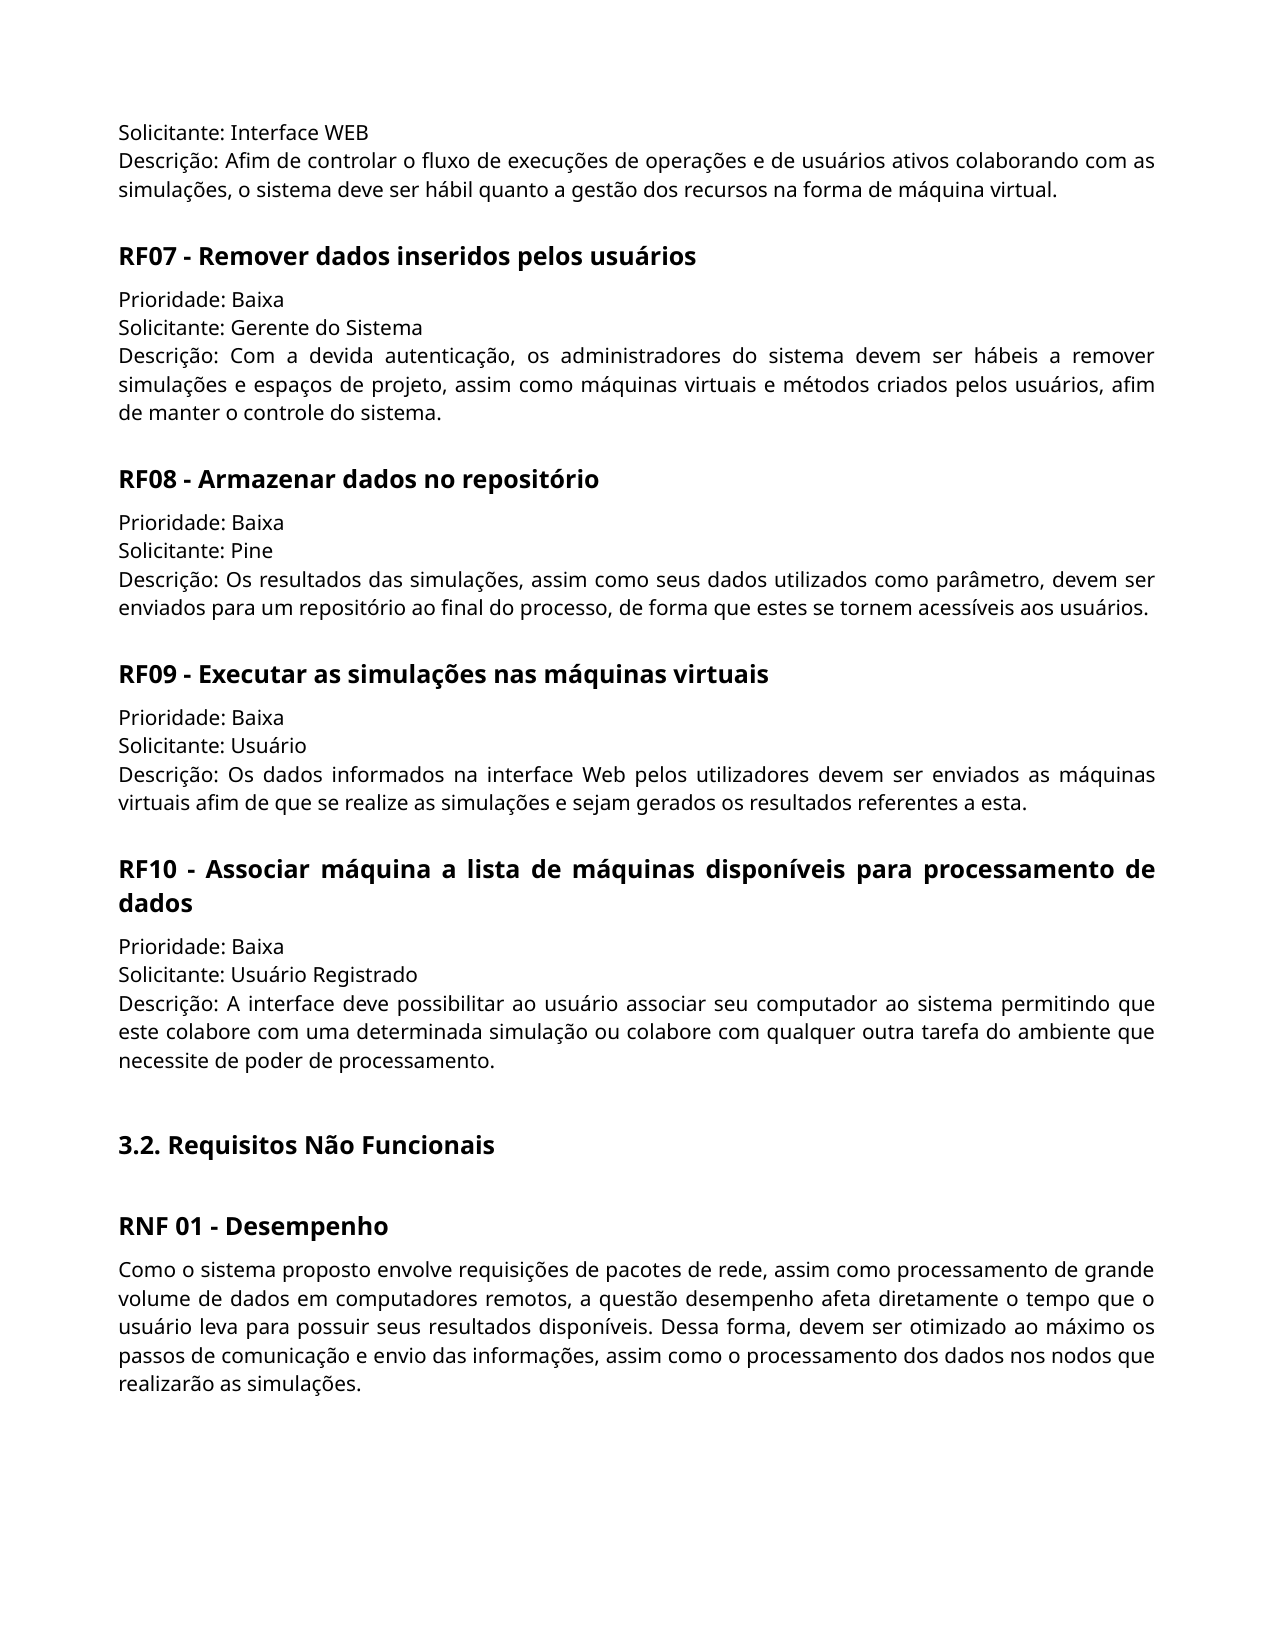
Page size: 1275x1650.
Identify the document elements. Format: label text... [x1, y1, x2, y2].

subtitle RNF 01 - Desempenho [118, 1209, 1157, 1243]
text Descrição: Os resultados das simulações, assim como seus dados utilizados como parâmetro, devem ser enviados para um repositório ao final do processo, de forma que estes se tornem acessíveis aos usuários. [118, 565, 1157, 622]
text Descrição: Os dados informados na interface Web pelos utilizadores devem ser enviados as máquinas virtuais afim de que se realize as simulações e sejam gerados os resultados referentes a esta. [118, 760, 1157, 817]
text Prioridade: Baixa [118, 285, 1157, 313]
subtitle RF09 - Executar as simulações nas máquinas virtuais [118, 657, 1157, 691]
text Prioridade: Baixa [118, 508, 1157, 537]
text Solicitante: Usuário Registrado [118, 961, 1157, 989]
subtitle RF07 - Remover dados inseridos pelos usuários [118, 238, 1157, 272]
text Solicitante: Pine [118, 537, 1157, 565]
text Descrição: Afim de controlar o fluxo de execuções de operações e de usuários ativos colaborando com as simulações, o sistema deve ser hábil quanto a gestão dos recursos na forma de máquina virtual. [118, 147, 1157, 203]
text Descrição: Com a devida autenticação, os administradores do sistema devem ser hábeis a remover simulações e espaços de projeto, assim como máquinas virtuais e métodos criados pelos usuários, afim de manter o controle do sistema. [118, 342, 1157, 427]
title 3.2. Requisitos Não Funcionais [118, 1128, 1157, 1162]
text Solicitante: Interface WEB [118, 118, 1157, 147]
text Como o sistema proposto envolve requisições de pacotes de rede, assim como processamento de grande volume de dados em computadores remotos, a questão desempenho afeta diretamente o tempo que o usuário leva para possuir seus resultados disponíveis. Dessa forma, devem ser otimizado ao máximo os passos de comunicação e envio das informações, assim como o processamento dos dados nos nodos que realizarão as simulações. [118, 1256, 1157, 1398]
subtitle RF10 - Associar máquina a lista de máquinas disponíveis para processamento de dados [118, 852, 1157, 920]
text Solicitante: Gerente do Sistema [118, 313, 1157, 342]
subtitle RF08 - Armazenar dados no repositório [118, 462, 1157, 496]
text Prioridade: Baixa [118, 932, 1157, 961]
text Prioridade: Baixa [118, 703, 1157, 732]
text Solicitante: Usuário [118, 732, 1157, 760]
text Descrição: A interface deve possibilitar ao usuário associar seu computador ao sistema permitindo que este colabore com uma determinada simulação ou colabore com qualquer outra tarefa do ambiente que necessite de poder de processamento. [118, 989, 1157, 1074]
